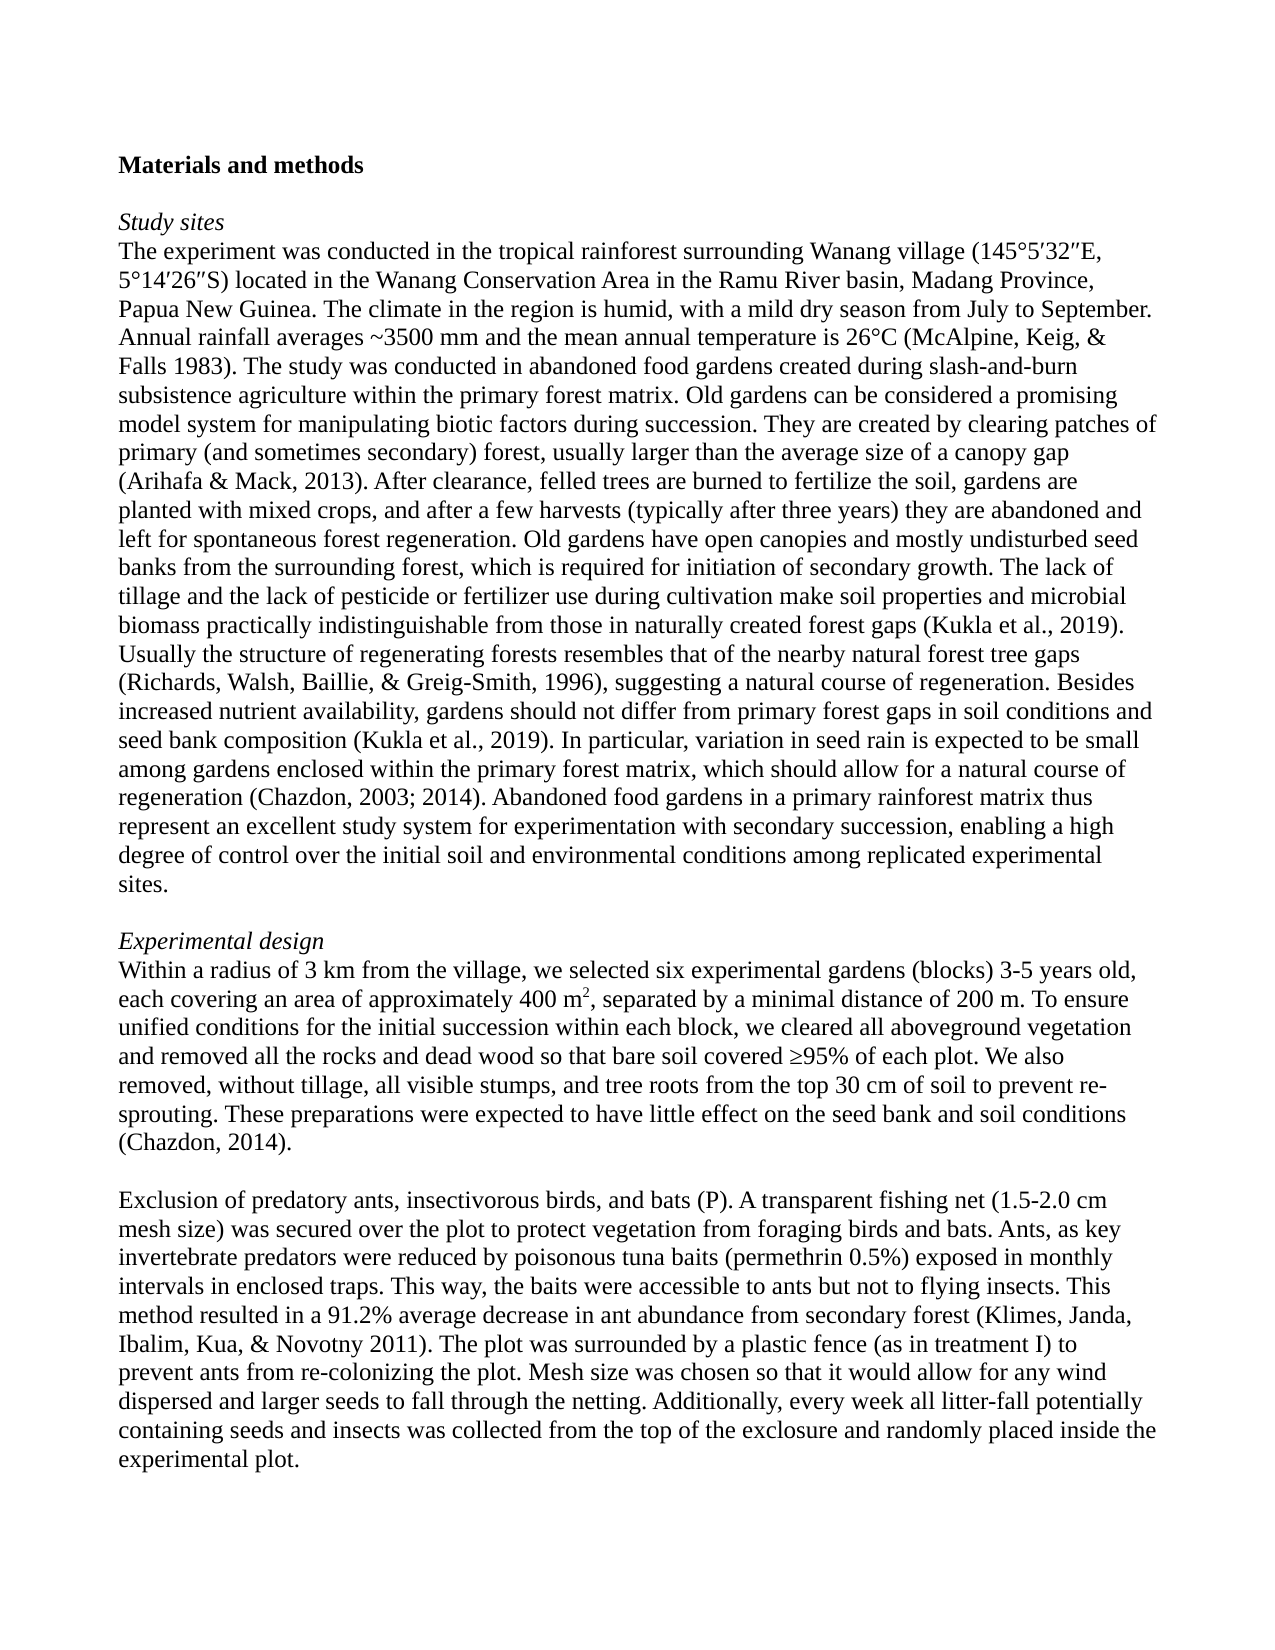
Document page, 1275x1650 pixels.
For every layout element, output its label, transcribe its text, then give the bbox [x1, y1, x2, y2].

text Exclusion of predatory ants, insectivorous birds, and bats (P). A transparent fishing net (1.5-2.0 cm mesh size) was secured over the plot to protect vegetation from foraging birds and bats. Ants, as key invertebrate predators were reduced by poisonous tuna baits (permethrin 0.5%) exposed in monthly intervals in enclosed traps. This way, the baits were accessible to ants but not to flying insects. This method resulted in a 91.2% average decrease in ant abundance from secondary forest (Klimes, Janda, Ibalim, Kua, & Novotny 2011). The plot was surrounded by a plastic fence (as in treatment I) to prevent ants from re-colonizing the plot. Mesh size was chosen so that it would allow for any wind dispersed and larger seeds to fall through the netting. Additionally, every week all litter-fall potentially containing seeds and insects was collected from the top of the exclosure and randomly placed inside the experimental plot. [118, 1185, 1157, 1472]
text Experimental design [118, 926, 1157, 955]
text Study sites [118, 207, 1157, 236]
text Materials and methods [118, 150, 1157, 179]
text Within a radius of 3 km from the village, we selected six experimental gardens (blocks) 3-5 years old, each covering an area of approximately 400 m2, separated by a minimal distance of 200 m. To ensure unified conditions for the initial succession within each block, we cleared all aboveground vegetation and removed all the rocks and dead wood so that bare soil covered ≥95% of each plot. We also removed, without tillage, all visible stumps, and tree roots from the top 30 cm of soil to prevent re-sprouting. These preparations were expected to have little effect on the seed bank and soil conditions (Chazdon, 2014). [118, 955, 1157, 1156]
text The experiment was conducted in the tropical rainforest surrounding Wanang village (145°5′32″E, 5°14′26″S) located in the Wanang Conservation Area in the Ramu River basin, Madang Province, Papua New Guinea. The climate in the region is humid, with a mild dry season from July to September. Annual rainfall averages ~3500 mm and the mean annual temperature is 26°C (McAlpine, Keig, & Falls 1983). The study was conducted in abandoned food gardens created during slash-and-burn subsistence agriculture within the primary forest matrix. Old gardens can be considered a promising model system for manipulating biotic factors during succession. They are created by clearing patches of primary (and sometimes secondary) forest, usually larger than the average size of a canopy gap (Arihafa & Mack, 2013). After clearance, felled trees are burned to fertilize the soil, gardens are planted with mixed crops, and after a few harvests (typically after three years) they are abandoned and left for spontaneous forest regeneration. Old gardens have open canopies and mostly undisturbed seed banks from the surrounding forest, which is required for initiation of secondary growth. The lack of tillage and the lack of pesticide or fertilizer use during cultivation make soil properties and microbial biomass practically indistinguishable from those in naturally created forest gaps (Kukla et al., 2019). Usually the structure of regenerating forests resembles that of the nearby natural forest tree gaps (Richards, Walsh, Baillie, & Greig-Smith, 1996), suggesting a natural course of regeneration. Besides increased nutrient availability, gardens should not differ from primary forest gaps in soil conditions and seed bank composition (Kukla et al., 2019). In particular, variation in seed rain is expected to be small among gardens enclosed within the primary forest matrix, which should allow for a natural course of regeneration (Chazdon, 2003; 2014). Abandoned food gardens in a primary rainforest matrix thus represent an excellent study system for experimentation with secondary succession, enabling a high degree of control over the initial soil and environmental conditions among replicated experimental sites. [118, 236, 1157, 897]
